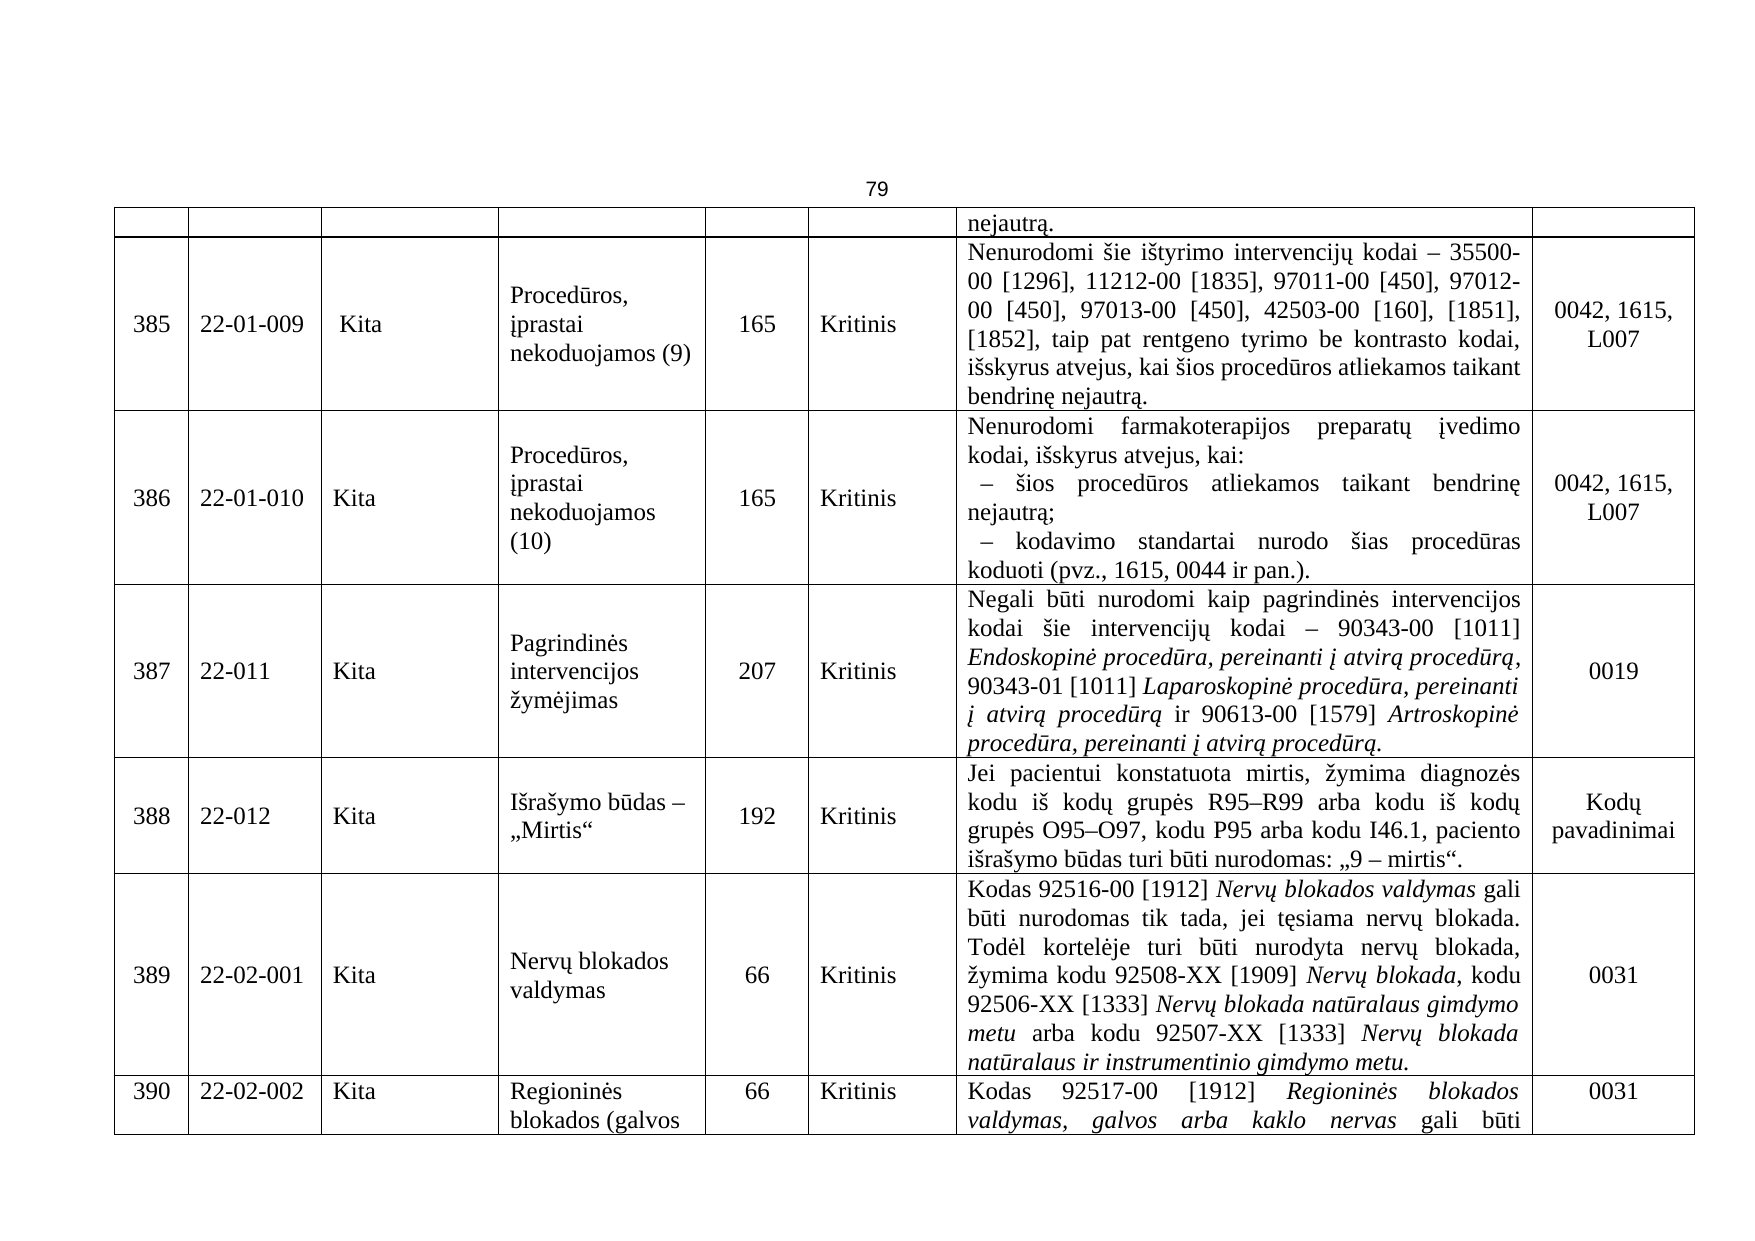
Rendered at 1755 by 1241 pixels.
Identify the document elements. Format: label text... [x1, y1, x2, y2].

table_cell Regioninės blokados (galvos [499, 1076, 705, 1134]
table_cell Kritinis [809, 411, 956, 583]
table_cell 0031 [1533, 874, 1694, 1075]
table_cell Kritinis [809, 585, 956, 757]
table_cell Kita [322, 411, 498, 583]
table_cell 22-011 [189, 585, 321, 757]
table_cell 165 [706, 411, 808, 583]
table_cell 165 [706, 238, 808, 410]
table_cell Kita [322, 585, 498, 757]
table_cell 390 [115, 1076, 188, 1134]
table_cell 0042, 1615, L007 [1533, 238, 1694, 410]
table_cell 388 [115, 758, 188, 873]
table_cell [499, 208, 705, 236]
table_cell 0031 [1533, 1076, 1694, 1134]
table_cell Pagrindinės intervencijos žymėjimas [499, 585, 705, 757]
table_cell Nenurodomi šie ištyrimo intervencijų kodai – 35500-00 [1296], 11212-00 [1835], 97011-00 [450], 97012-00 [450], 97013-00 [450], 42503-00 [160], [1851], [1852], taip pat rentgeno tyrimo be kontrasto kodai, išskyrus atvejus, kai šios procedūros atliekamos taikant bendrinę nejautrą. [957, 238, 1532, 410]
table_cell Kritinis [809, 758, 956, 873]
table_cell Nenurodomi farmakoterapijos preparatų įvedimo kodai, išskyrus atvejus, kai: – šios procedūros atliekamos taikant bendrinę nejautrą; – kodavimo standartai nurodo šias procedūras koduoti (pvz., 1615, 0044 ir pan.). [957, 411, 1532, 583]
table_cell 386 [115, 411, 188, 583]
table_cell Procedūros, įprastai nekoduojamos (9) [499, 238, 705, 410]
table_cell [115, 208, 188, 236]
table_cell [706, 208, 808, 236]
table_cell 0019 [1533, 585, 1694, 757]
table_cell nejautrą. [957, 208, 1532, 236]
table_cell Kita [322, 1076, 498, 1134]
table_cell 22-01-009 [189, 238, 321, 410]
table_cell Nervų blokados valdymas [499, 874, 705, 1075]
table_cell Kritinis [809, 238, 956, 410]
table_cell Jei pacientui konstatuota mirtis, žymima diagnozės kodu iš kodų grupės R95–R99 arba kodu iš kodų grupės O95–O97, kodu P95 arba kodu I46.1, paciento išrašymo būdas turi būti nurodomas: „9 – mirtis“. [957, 758, 1532, 873]
table_cell 207 [706, 585, 808, 757]
table_cell Kita [322, 874, 498, 1075]
table_cell Kritinis [809, 1076, 956, 1134]
table_cell 66 [706, 1076, 808, 1134]
table_cell 22-02-001 [189, 874, 321, 1075]
table_cell [1533, 208, 1694, 236]
table_cell 0042, 1615, L007 [1533, 411, 1694, 583]
table_cell 387 [115, 585, 188, 757]
table_cell 389 [115, 874, 188, 1075]
table_cell 385 [115, 238, 188, 410]
table_cell [809, 208, 956, 236]
table_cell Kita [322, 758, 498, 873]
table_cell Kita [322, 238, 498, 410]
table_cell Kodas 92517-00 [1912] Regioninės blokados valdymas, galvos arba kaklo nervas gali būti [957, 1076, 1532, 1134]
table_cell [322, 208, 498, 236]
table_cell Kodas 92516-00 [1912] Nervų blokados valdymas gali būti nurodomas tik tada, jei tęsiama nervų blokada. Todėl kortelėje turi būti nurodyta nervų blokada, žymima kodu 92508-XX [1909] Nervų blokada, kodu 92506-XX [1333] Nervų blokada natūralaus gimdymo metu arba kodu 92507-XX [1333] Nervų blokada natūralaus ir instrumentinio gimdymo metu. [957, 874, 1532, 1075]
table_cell 66 [706, 874, 808, 1075]
table_cell Kritinis [809, 874, 956, 1075]
table_cell Kodų pavadinimai [1533, 758, 1694, 873]
table_cell Išrašymo būdas – „Mirtis“ [499, 758, 705, 873]
table_cell 22-012 [189, 758, 321, 873]
table_cell 192 [706, 758, 808, 873]
table_cell 22-02-002 [189, 1076, 321, 1134]
table_cell Procedūros, įprastai nekoduojamos (10) [499, 411, 705, 583]
table_cell 22-01-010 [189, 411, 321, 583]
table_cell [189, 208, 321, 236]
table_cell Negali būti nurodomi kaip pagrindinės intervencijos kodai šie intervencijų kodai – 90343-00 [1011] Endoskopinė procedūra, pereinanti į atvirą procedūrą, 90343-01 [1011] Laparoskopinė procedūra, pereinanti į atvirą procedūrą ir 90613-00 [1579] Artroskopinė procedūra, pereinanti į atvirą procedūrą. [957, 585, 1532, 757]
